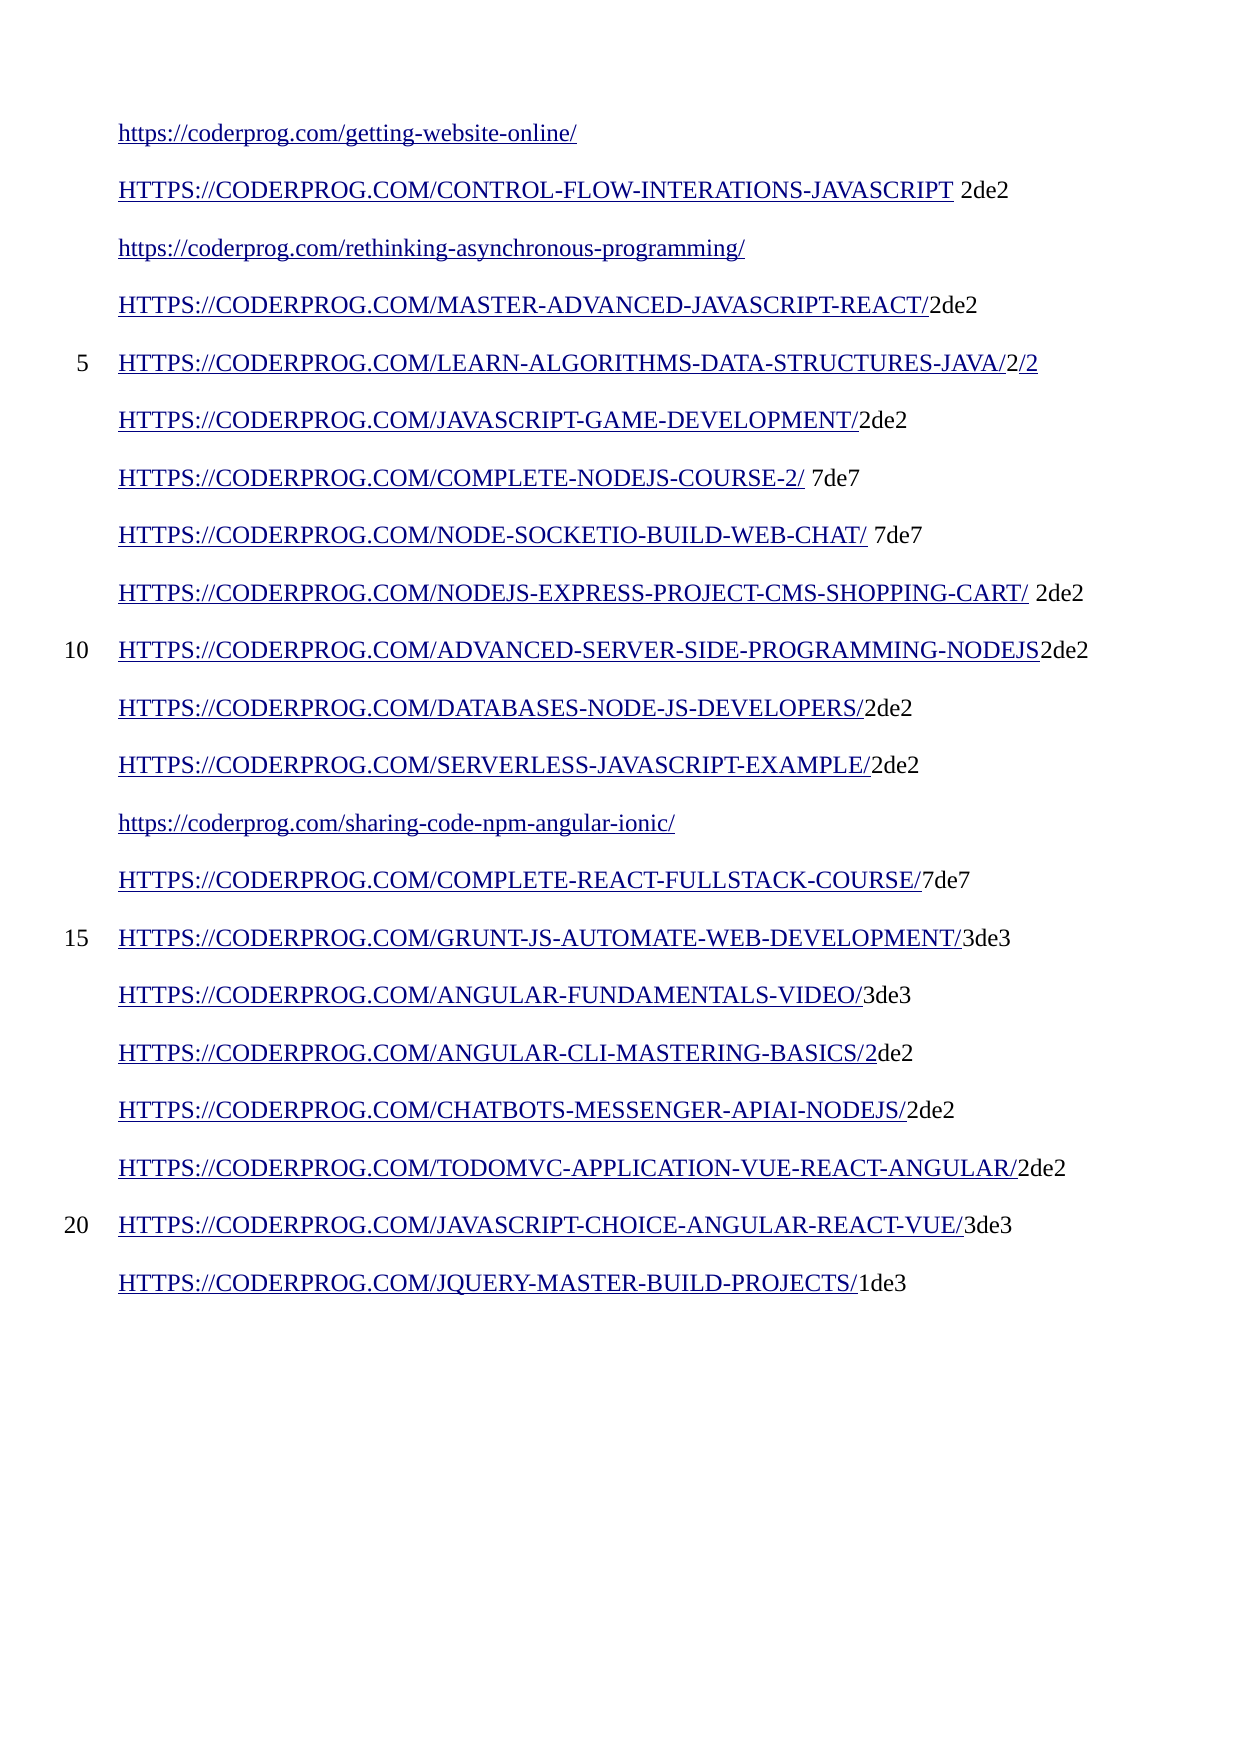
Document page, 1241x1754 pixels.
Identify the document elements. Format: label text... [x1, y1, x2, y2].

text HTTPS://CODERPROG.COM/JAVASCRIPT-GAME-DEVELOPMENT/2de2 [118, 406, 1122, 434]
text HTTPS://CODERPROG.COM/NODEJS-EXPRESS-PROJECT-CMS-SHOPPING-CART/ 2de2 [118, 578, 1122, 607]
text https://coderprog.com/sharing-code-npm-angular-ionic/ [118, 808, 1122, 837]
text HTTPS://CODERPROG.COM/MASTER-ADVANCED-JAVASCRIPT-REACT/2de2 [118, 291, 1122, 319]
text HTTPS://CODERPROG.COM/GRUNT-JS-AUTOMATE-WEB-DEVELOPMENT/3de3 [118, 923, 1122, 952]
text HTTPS://CODERPROG.COM/DATABASES-NODE-JS-DEVELOPERS/2de2 [118, 693, 1122, 722]
text HTTPS://CODERPROG.COM/ANGULAR-FUNDAMENTALS-VIDEO/3de3 [118, 981, 1122, 1009]
text https://coderprog.com/rethinking-asynchronous-programming/ [118, 233, 1122, 262]
text HTTPS://CODERPROG.COM/COMPLETE-REACT-FULLSTACK-COURSE/7de7 [118, 866, 1122, 894]
text HTTPS://CODERPROG.COM/ADVANCED-SERVER-SIDE-PROGRAMMING-NODEJS2de2 [118, 636, 1122, 664]
text HTTPS://CODERPROG.COM/CONTROL-FLOW-INTERATIONS-JAVASCRIPT 2de2 [118, 176, 1122, 204]
text HTTPS://CODERPROG.COM/JQUERY-MASTER-BUILD-PROJECTS/1de3 [118, 1268, 1122, 1297]
text HTTPS://CODERPROG.COM/TODOMVC-APPLICATION-VUE-REACT-ANGULAR/2de2 [118, 1153, 1122, 1182]
text HTTPS://CODERPROG.COM/NODE-SOCKETIO-BUILD-WEB-CHAT/ 7de7 [118, 521, 1122, 549]
text HTTPS://CODERPROG.COM/COMPLETE-NODEJS-COURSE-2/ 7de7 [118, 463, 1122, 492]
text https://coderprog.com/getting-website-online/ [118, 118, 1122, 147]
text HTTPS://CODERPROG.COM/JAVASCRIPT-CHOICE-ANGULAR-REACT-VUE/3de3 [118, 1211, 1122, 1239]
text HTTPS://CODERPROG.COM/SERVERLESS-JAVASCRIPT-EXAMPLE/2de2 [118, 751, 1122, 779]
text HTTPS://CODERPROG.COM/CHATBOTS-MESSENGER-APIAI-NODEJS/2de2 [118, 1096, 1122, 1124]
text HTTPS://CODERPROG.COM/ANGULAR-CLI-MASTERING-BASICS/2de2 [118, 1038, 1122, 1067]
text HTTPS://CODERPROG.COM/LEARN-ALGORITHMS-DATA-STRUCTURES-JAVA/2/2 [118, 348, 1122, 377]
